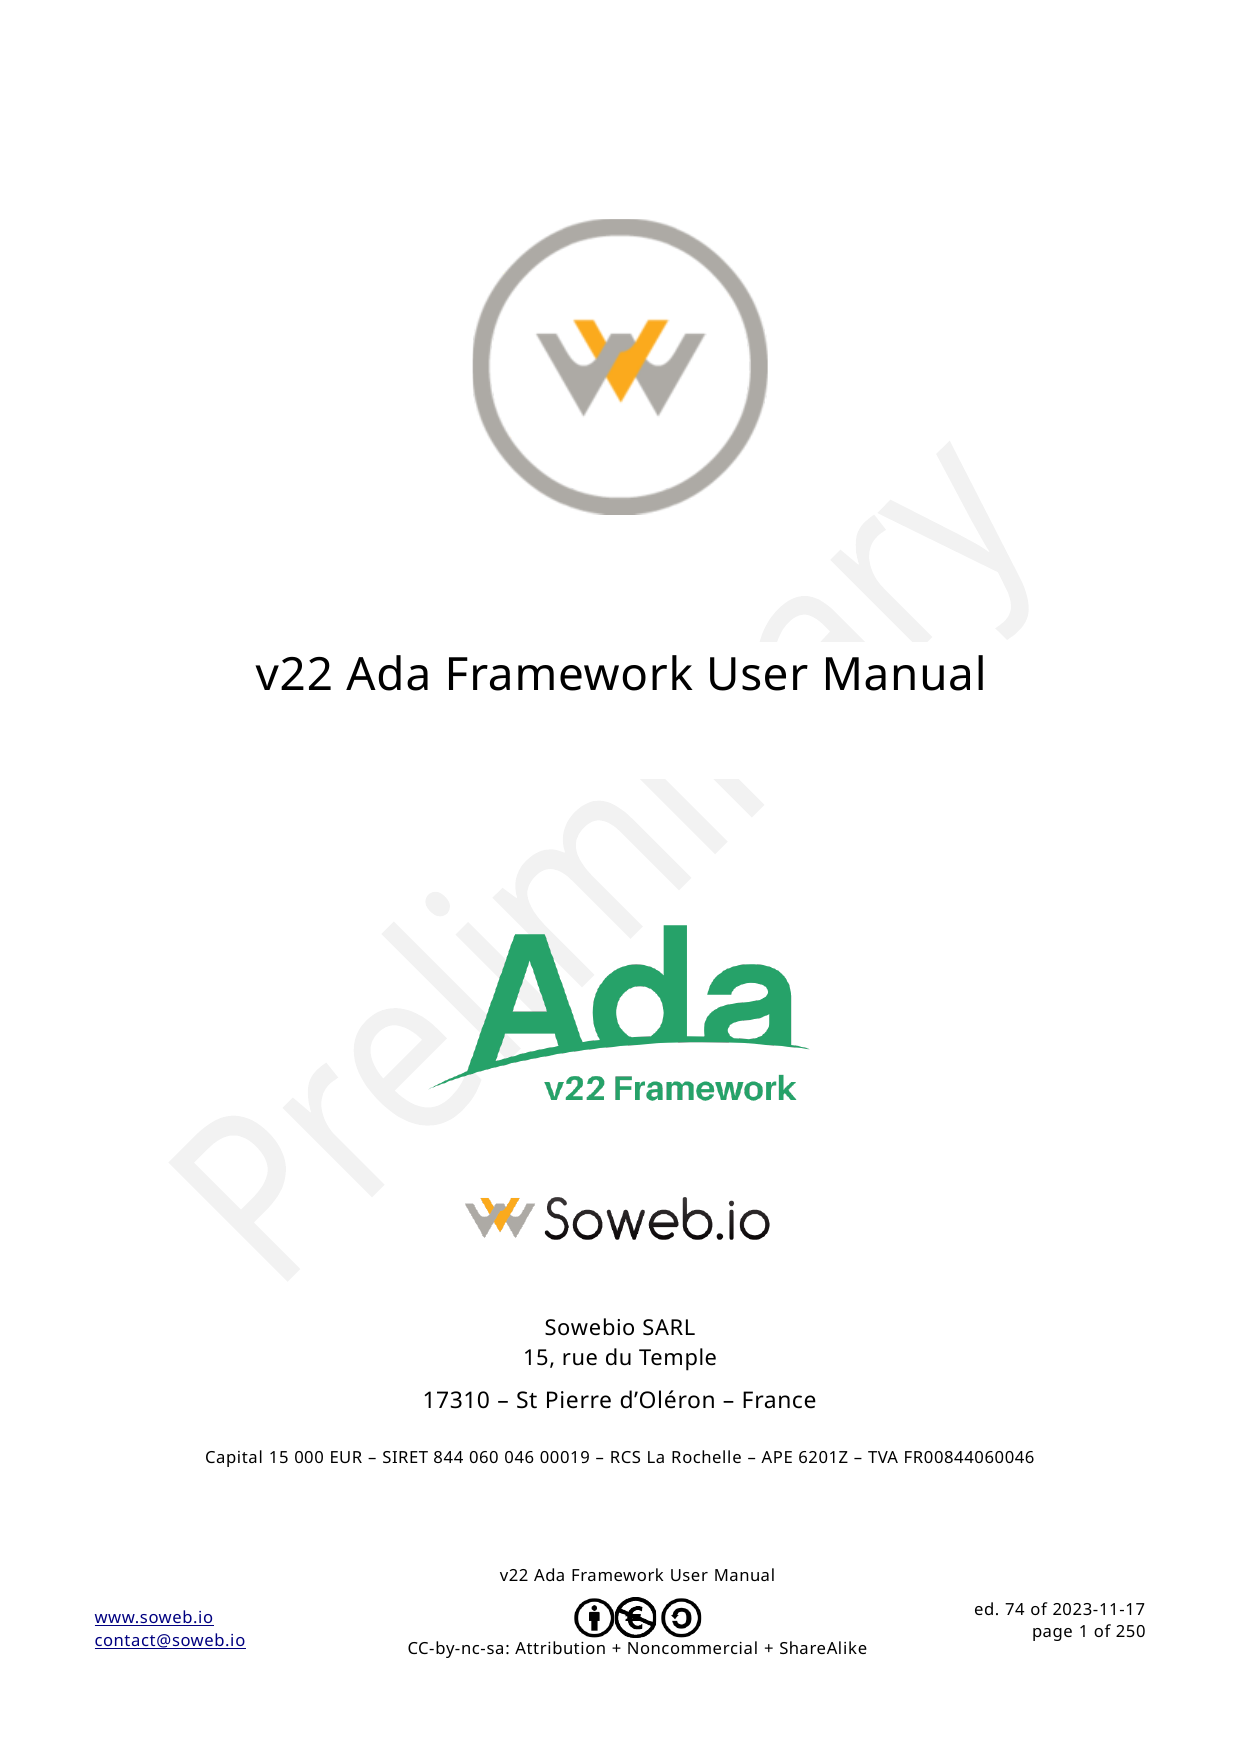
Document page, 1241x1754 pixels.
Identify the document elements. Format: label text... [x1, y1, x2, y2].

picture [413, 806, 827, 1247]
picture [472, 219, 768, 515]
text v22 Ada Framework User Manual [126, 642, 1117, 704]
picture [660, 1597, 702, 1638]
picture [573, 1597, 657, 1638]
text 17310 – St Pierre d’Oléron – France [139, 1384, 1101, 1446]
text Capital 15 000 EUR – SIRET 844 060 046 00019 – RCS La Rochelle – APE 6201Z – TVA FR00844060046 [139, 1446, 1101, 1468]
text Sowebio SARL 15, rue du Temple [139, 1311, 1101, 1371]
